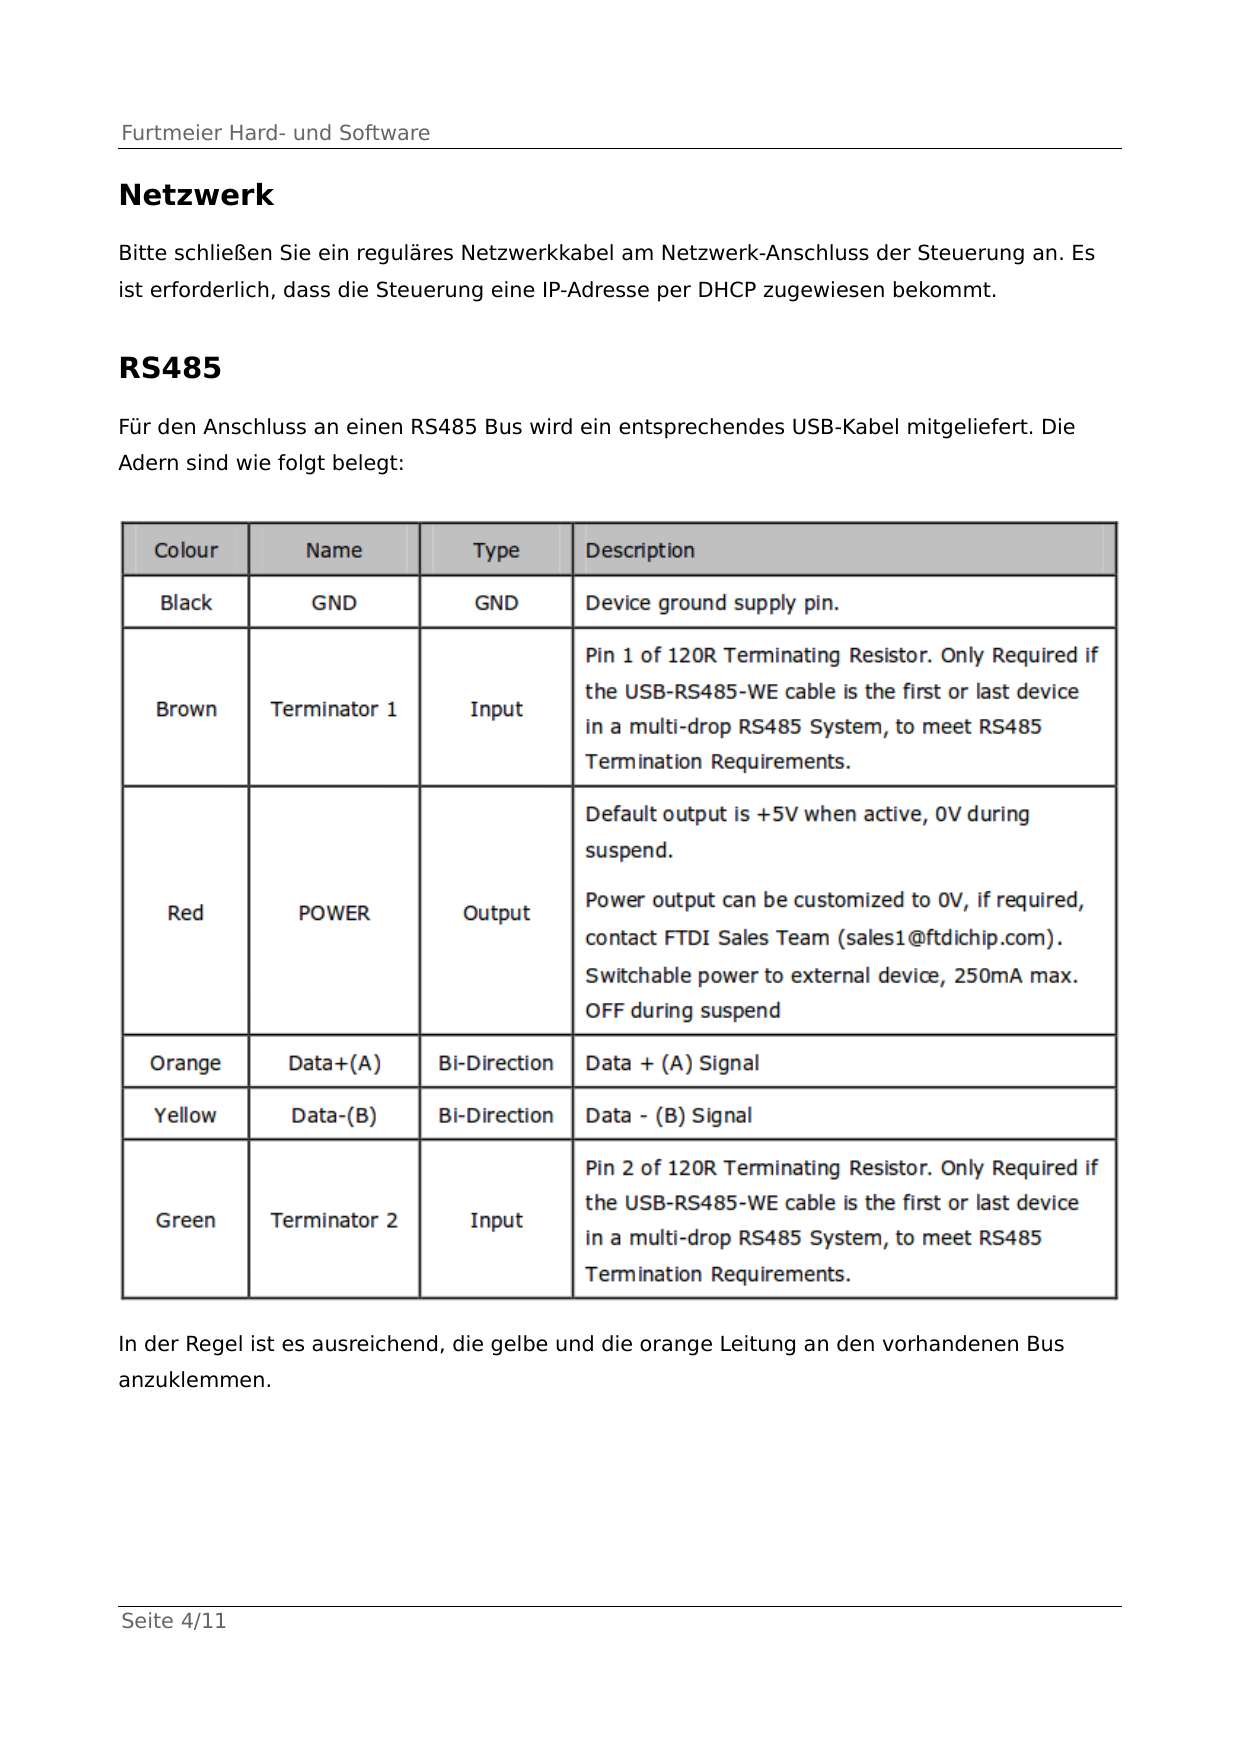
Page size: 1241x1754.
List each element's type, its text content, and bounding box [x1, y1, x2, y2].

subtitle RS485 [118, 351, 1122, 385]
text In der Regel ist es ausreichend, die gelbe und die orange Leitung an den vorhandenen Bus anzuklemmen. [118, 1302, 1122, 1392]
text Bitte schließen Sie ein reguläres Netzwerkkabel am Netzwerk-Anschluss der Steuerung an. Es ist erforderlich, dass die Steuerung eine IP-Adresse per DHCP zugewiesen bekommt. [118, 241, 1122, 302]
text [118, 500, 1122, 517]
text Für den Anschluss an einen RS485 Bus wird ein entsprechendes USB-Kabel mitgeliefert. Die Adern sind wie folgt belegt: [118, 415, 1122, 476]
picture [118, 517, 1123, 1302]
subtitle Netzwerk [118, 178, 1122, 212]
